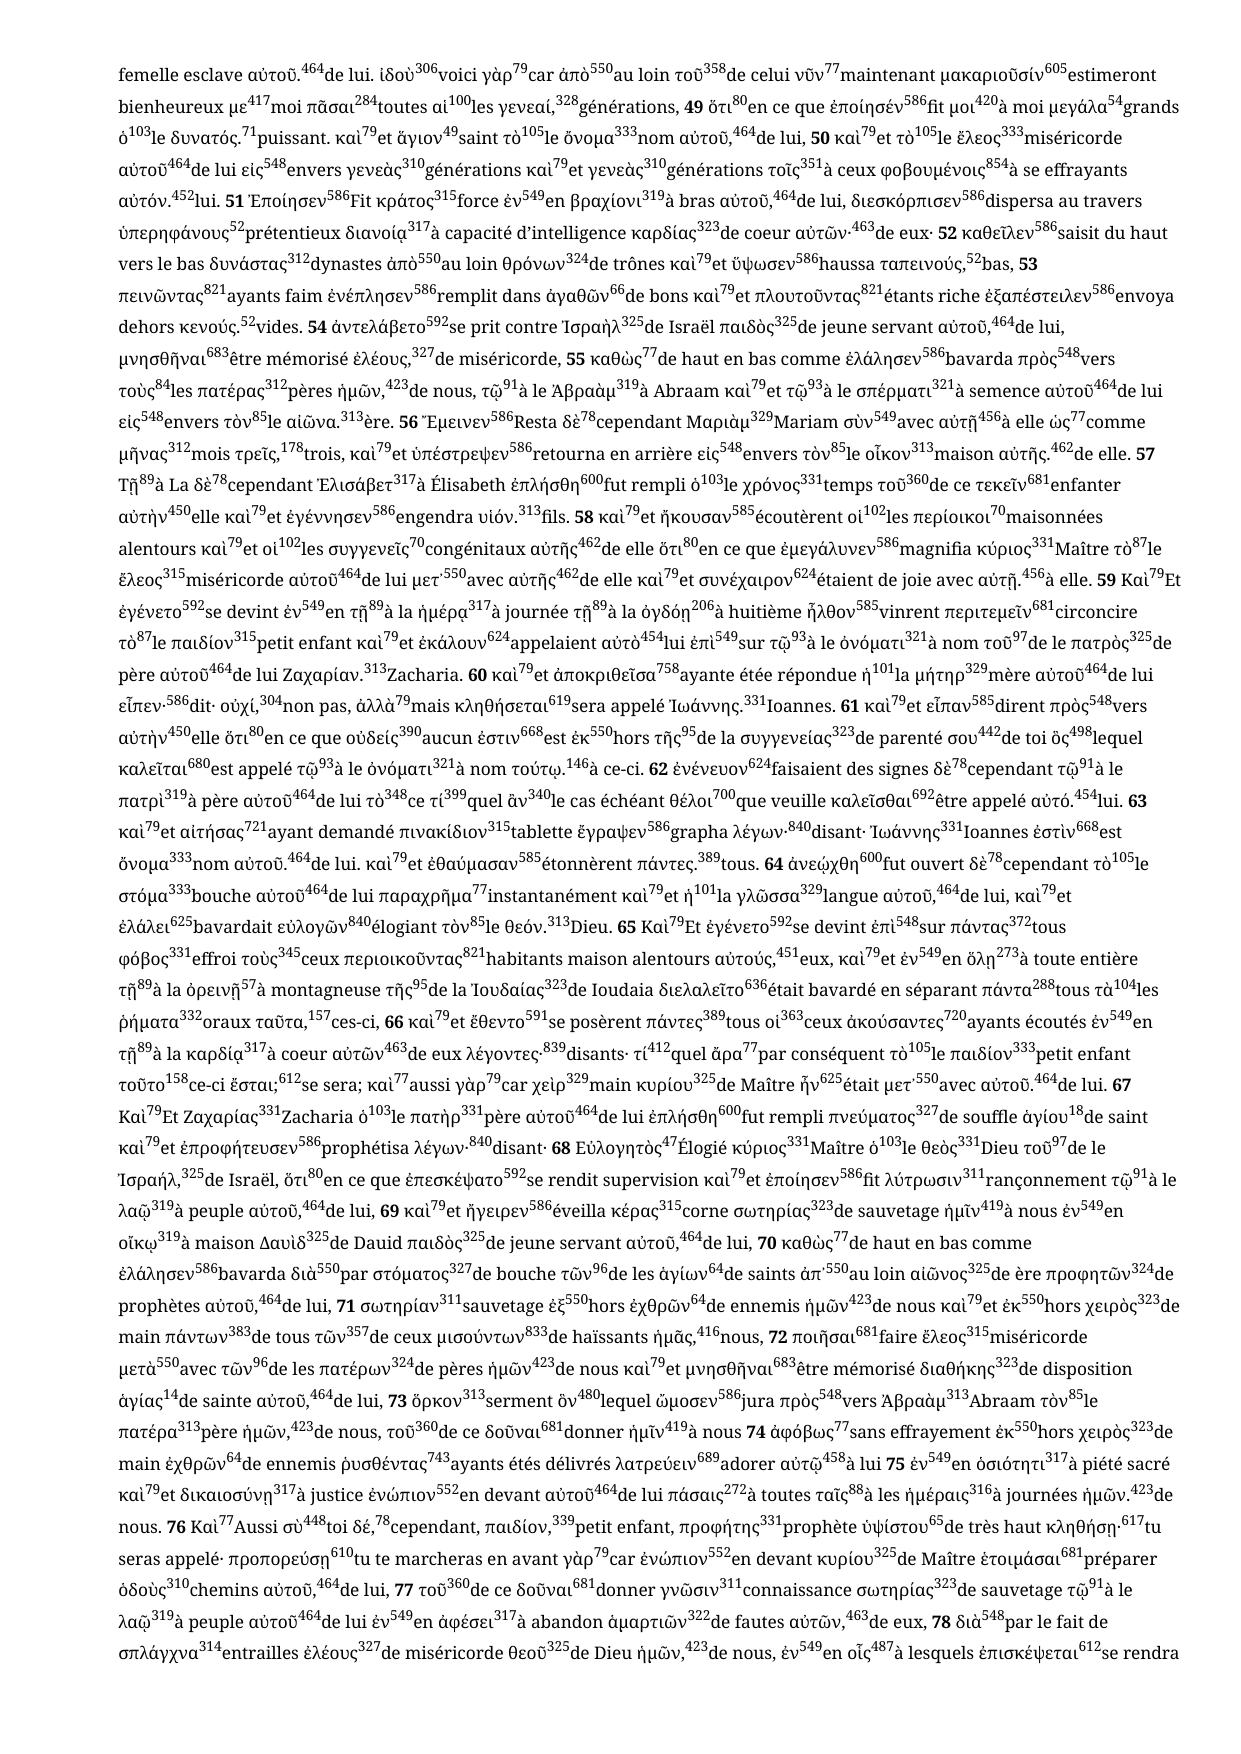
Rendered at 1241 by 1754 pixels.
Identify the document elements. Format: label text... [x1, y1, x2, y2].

text 1 Ἐπειδήπερ80Parce que donc certes πολλοὶ389nombreux ἐπεχείρησαν585mirent la main sur ἀνατάξασθαι682se ordonnancer de bas en haut διήγησιν311narration περὶ550autour τῶν98de les πεπληροφορημένων808de ayants étés colportés à plénitude ἐν549en ἡμῖν419à nous πραγμάτων,326de actes, 2 καθὼς77de haut en bas comme παρέδοσαν585livrèrent ἡμῖν419à nous οἱ363ceux ἀπ᾽550au loin ἀρχῆς323de origine αὐτόπται330témoins oculaires καὶ79et ὑπηρέται330ministres γενόμενοι739se ayants devenus τοῦ97de le λόγου,325de discours, 3 ἔδοξεν586estima κἀμοὶ420à et moi παρηκολουθηκότι774à ayant suivi à côté ἄνωθεν77d'en haut πᾶσιν379à tous ἀκριβῶς77exactement καθεξῆς77successivement σοι439à toi γράψαι,681grapher, κράτιστε27très fort Θεόφιλε,337Théophile, 4 ἵνα80afin que ἐπιγνῷς897que tu reconnaisses περὶ550autour ὧν491de lesquels κατηχήθης598tu fus catéchisé λόγων324de discours τὴν83la ἀσφάλειαν.311sécurité. 5 Ἐγένετο592Se devint ἐν549en ταῖς88à les ἡμέραις316à journées Ἡρῴδου325de Hérode βασιλέως325de roi τῆς95de la Ἰουδαίας323de Ioudaia ἱερεύς331sacrificateur τις287un quelconque ὀνόματι321à nom Ζαχαρίας331Zacharia ἐξ550hors ἐφημερίας323de sur journée Ἀβιά,325de Abia, καὶ79et γυνὴ329femme αὐτῷ458à lui ἐκ550hors τῶν94de les θυγατέρων322de filles Ἀαρὼν325de Aaron καὶ79et τὸ105le ὄνομα333nom αὐτῆς462de elle Ἐλισάβετ.329Élisabeth. 6 ἦσαν624étaient δὲ78cependant δίκαιοι46justes ἀμφότεροι286tous deux ἐναντίον552en-présence τοῦ97de le θεοῦ,325de Dieu, πορευόμενοι866se allants ἐν549en πάσαις272à toutes ταῖς88à les ἐντολαῖς316à commandements καὶ79et δικαιώμασιν320à actes de justifications τοῦ97de le κυρίου325de Maître ἄμεμπτοι.70sans blâmes. 7 καὶ79et οὐκ77non ἦν625était αὐτοῖς457à eux τέκνον,333enfant, καθότι80de haut en bas en ce que ἦν625était ἡ101la Ἐλισάβετ329Élisabeth στεῖρα,45stérile, καὶ79et ἀμφότεροι389tous deux προβεβηκότες782ayants avancés ἐν549en ταῖς88à les ἡμέραις316à journées αὐτῶν463de eux ἦσαν.624étaient. 8 Ἐγένετο592Se devint δὲ78cependant ἐν549en τῷ354à ce ἱερατεύειν689être sacrificateur αὐτὸν452lui ἐν549en τῇ89à la τάξει317à mise en ordre τῆς95de la ἐφημερίας323de sur journée αὐτοῦ464de lui ἔναντι552en-face τοῦ97de le θεοῦ,325de Dieu, 9 κατὰ548selon τὸ87le ἔθος315coutume τῆς95de la ἱερατείας323de sacrificature ἔλαχεν586obtint par le sort τοῦ360de ce θυμιᾶσαι681sacrifier l’encens εἰσελθὼν721ayant venu à l'intérieur εἰς548envers τὸν85le ναὸν313temple τοῦ97de le κυρίου,325de Maître, 10 καὶ79et πᾶν289tout τὸ105le πλῆθος333multitude ἦν625était τοῦ97de le λαοῦ325de peuple προσευχόμενον869se priant ἔξω77au-dehors τῇ89à la ὥρᾳ317à heure τοῦ99de le θυμιάματος.327de sacrifice de l'encens. 11 ὤφθη600fut vu δὲ78cependant αὐτῷ458à lui ἄγγελος331messager κυρίου325de Maître ἑστὼς783ayant dressé ἐκ550hors δεξιῶν66de droits τοῦ99de le θυσιαστηρίου327de autel des sacrifices τοῦ99de le θυμιάματος.327de sacrifice de l'encens. 12 καὶ79et ἐταράχθη600fut troublé Ζαχαρίας331Zacharia ἰδὼν721ayant vu καὶ79et φόβος331effroi ἐπέπεσεν586tomba dessus ἐπ᾽548sur αὐτόν.452lui. 13 εἶπεν586dit δὲ78cependant πρὸς548vers αὐτὸν452lui ὁ103le ἄγγελος·331messager· μὴ77ne pas φοβοῦ,574te effraie, Ζαχαρία,337Zacharia, διότι80parce que εἰσηκούσθη600fut écouté envers ἡ101la δέησίς329supplication σου,442de toi, καὶ79et ἡ101la γυνή329femme σου442de toi Ἐλισάβετ329Élisabeth γεννήσει606engendrera υἱόν313fils σοι439à toi καὶ79et καλέσεις604tu appelleras τὸ87le ὄνομα315nom αὐτοῦ464de lui Ἰωάννην.313Ioannes. 14 καὶ79et ἔσται612se sera χαρά329joie σοι439à toi καὶ79et ἀγαλλίασις329exultation καὶ79et πολλοὶ389nombreux ἐπὶ549sur τῇ89à la γενέσει317à genèse αὐτοῦ464de lui χαρήσονται.618seront été de joie. 15 ἔσται612se sera γὰρ79car μέγας47grand ἐνώπιον552en devant [τοῦ]97[de le] κυρίου,325de Maître, καὶ79et οἶνον313vin καὶ79et σίκερα315boisson enivrante οὐ77non μὴ77ne pas πίῃ,899que boive, καὶ79et πνεύματος327de souffle ἁγίου18de saint πλησθήσεται619sera rempli ἔτι77encore ἐκ550hors κοιλίας323de cavité ventrale μητρὸς323de mère αὐτοῦ,464de lui, 16 καὶ79et πολλοὺς372nombreux τῶν96de les υἱῶν324de fils Ἰσραὴλ325de Israël ἐπιστρέψει606tournera sur ἐπὶ548sur κύριον313Maître τὸν85le θεὸν313Dieu αὐτῶν.463de eux. 17 καὶ79et αὐτὸς469lui προελεύσεται612se viendra devant ἐνώπιον552en devant αὐτοῦ464de lui ἐν549en πνεύματι321à souffle καὶ79et δυνάμει317à puissance Ἠλίᾳ,319à Élia, ἐπιστρέψαι681tourner sur καρδίας310coeurs πατέρων324de pères ἐπὶ548sur τέκνα314enfants καὶ79et ἀπειθεῖς52désobéissants ἐν549en φρονήσει317à pensivité δικαίων,64de justes, ἑτοιμάσαι681préparer κυρίῳ319à Maître λαὸν313peuple κατεσκευασμένον.796ayant été préparé de haut en bas. 18 καὶ79et εἶπεν586dit Ζαχαρίας331Zacharia πρὸς548vers τὸν85le ἄγγελον·313messager· κατὰ548selon τί399quel γνώσομαι608je me connaîtrai τοῦτο;348ce-ci; ἐγὼ431moi γάρ79car εἰμι664je suis πρεσβύτης331homme ancien καὶ79et ἡ101la γυνή329femme μου424de moi προβεβηκυῖα781ayante avancée ἐν549en ταῖς88à les ἡμέραις316à journées αὐτῆς.462de elle. 19 καὶ79et ἀποκριθεὶς760ayant été répondu ὁ103le ἄγγελος331messager εἶπεν586dit αὐτῷ·458à lui· ἐγώ431moi εἰμι664je suis Γαβριὴλ331Gabriel ὁ364celui παρεστηκὼς783ayant dressé à côté ἐνώπιον552en devant τοῦ97de le θεοῦ325de Dieu καὶ79et ἀπεστάλην596je fus envoyé λαλῆσαι681bavarder πρὸς548vers σὲ437toi καὶ79et εὐαγγελίσασθαί682se évangéliser σοι439à toi ταῦτα·347ces-ci· 20 καὶ79et ἰδοὺ306voici ἔσῃ610tu te seras σιωπῶν840silençant καὶ79et μὴ77ne pas δυνάμενος867se pouvant λαλῆσαι681bavarder ἄχρι552jusqu'à l'extrémité ἧς148de laquelle ἡμέρας323de journée γένηται905que se devienne ταῦτα,365ces-ci, ἀνθ᾽550contre ὧν491de lesquels οὐκ77non ἐπίστευσας584tu crus τοῖς90à les λόγοις318à discours μου,424de moi, οἵτινες497lesquels des quelconques πληρωθήσονται618seront fait plénitude εἰς548envers τὸν85le καιρὸν313moment αὐτῶν.463de eux. 21 Καὶ79Et ἦν625était ὁ103le λαὸς331peuple προσδοκῶν840attendant τὸν85le Ζαχαρίαν313Zacharia καὶ79et ἐθαύμαζον624étonnaient ἐν549en τῷ354à ce χρονίζειν689temporiser αὐτόν452lui ἐν549en τῷ91à le ναῷ.319à temple. 22 ἐξελθὼν721ayant sorti δὲ78cependant οὐκ77non ἐδύνατο631se pouvait λαλῆσαι681bavarder αὐτοῖς,457à eux, καὶ79et ἐπέγνωσαν585reconnurent ὅτι80en ce que ὀπτασίαν311apparition ἑώρακεν642a vu ἐν549en τῷ91à le ναῷ·319à temple· καὶ79et αὐτὸς469lui ἦν625était διανεύων840faisant signe en long αὐτοῖς457à eux καὶ79et διέμενεν625restait constamment κωφός.47sourd muet. 23 καὶ79et ἐγένετο592se devint ὡς80comme ἐπλήσθησαν599furent rempli αἱ100les ἡμέραι328journées τῆς95de la λειτουργίας323de liturgie αὐτοῦ,464de lui, ἀπῆλθεν586éloigna εἰς548envers τὸν85le οἶκον313maison αὐτοῦ.464de lui. 24 Μετὰ548Après δὲ78cependant ταύτας135celles-ci τὰς82les ἡμέρας310journées συνέλαβεν586prit ensemble Ἐλισάβετ329Élisabeth ἡ101la γυνὴ329femme αὐτοῦ464de lui καὶ79et περιέκρυβεν625cryptait autour ἑαυτὴν526elle-même μῆνας312mois πέντε178cinq λέγουσα838disante 25 ὅτι80en ce que οὕτως77ainsi μοι420à moi πεποίηκεν642a fait κύριος331Maître ἐν549en ἡμέραις316à journées αἷς483à lesquelles ἐπεῖδεν586vit dessus ἀφελεῖν681saisir au loin ὄνειδός315opprobre μου424de moi ἐν549en ἀνθρώποις.318à êtres humains. 26 Ἐν549En δὲ78cependant τῷ91à le μηνὶ319à mois τῷ91à le ἕκτῳ207à sixième ἀπεστάλη600fut envoyé ὁ103le ἄγγελος331messager Γαβριὴλ331Gabriel ἀπὸ550au loin τοῦ97de le θεοῦ325de Dieu εἰς548envers πόλιν311cité τῆς95de la Γαλιλαίας323de Galilée ᾗ484à laquelle ὄνομα333nom Ναζαρὲθ329Nazareth 27 πρὸς548vers παρθένον311vierge ἐμνηστευμένην794ayante étée fiancée ἀνδρὶ319à homme ᾧ486à lequel ὄνομα333nom Ἰωσὴφ331Ioseph ἐξ550hors οἴκου325de maison Δαυὶδ325de Dauid καὶ79et τὸ105le ὄνομα333nom τῆς95de la παρθένου323de vierge Μαριάμ.329Mariam. 28 καὶ79et εἰσελθὼν721ayant venu à l'intérieur πρὸς548vers αὐτὴν450elle ὁ103le ἄγγελος331messager εἶπεν·586dit· χαῖρε,308sois de joie, κεχαριτωμένη,816ayante étée graciée, ὁ103le κύριος331Maître μετὰ550avec σοῦ.442de toi. 29 ἡ467celle δὲ78cependant ἐπὶ549sur τῷ91à le λόγῳ319à discours διεταράχθη600fut perturbé entièrement καὶ79et διελογίζετο631se calculait au-travers ποταπὸς410de quel sorte εἴη700que soit ὁ103le ἀσπασμὸς331salutation οὗτος.156celui-ci. 30 Καὶ79Et εἶπεν586dit ὁ103le ἄγγελος331messager αὐτῇ·456à elle· μὴ77ne pas φοβοῦ,574te effraie, Μαριάμ,335Mariam, εὗρες584tu trouvas γὰρ79car χάριν311grâce παρὰ549à côté τῷ91à le θεῷ.319à Dieu. 31 καὶ79et ἰδοὺ306voici συλλήμψῃ610tu te prendras ensemble ἐν549en γαστρὶ317à ventre καὶ79et τέξῃ610tu te enfanteras υἱὸν313fils καὶ79et καλέσεις604tu appelleras τὸ87le ὄνομα315nom αὐτοῦ464de lui Ἰησοῦν.313Iésous. 32 οὗτος364celui-ci ἔσται612se sera μέγας47grand καὶ79et υἱὸς331fils ὑψίστου65de très haut κληθήσεται619sera appelé καὶ79et δώσει606donnera αὐτῷ458à lui κύριος331Maître ὁ103le θεὸς331Dieu τὸν85le θρόνον313trône Δαυὶδ325de Dauid τοῦ97de le πατρὸς325de père αὐτοῦ,464de lui, 33 καὶ79et βασιλεύσει606sera roi ἐπὶ548sur τὸν85le οἶκον313maison Ἰακὼβ325de Iakob εἰς548envers τοὺς84les αἰῶνας312ères καὶ79et τῆς95de la βασιλείας323de royauté αὐτοῦ464de lui οὐκ77non ἔσται612se sera τέλος.333achèvement. 34 εἶπεν586dit δὲ78cependant Μαριὰμ329Mariam πρὸς548vers τὸν85le ἄγγελον·313messager· πῶς77comment? ἔσται612se sera τοῦτο,366ce-ci, ἐπεὶ80puisque ἄνδρα313homme οὐ77non γινώσκω;664je connais; 35 καὶ79et ἀποκριθεὶς760ayant été répondu ὁ103le ἄγγελος331messager εἶπεν586dit αὐτῇ·456à elle· πνεῦμα333souffle ἅγιον24saint ἐπελεύσεται612se viendra sur ἐπὶ548sur σὲ437toi καὶ79et δύναμις329puissance ὑψίστου65de très haut ἐπισκιάσει606ombrera sur σοι·439à toi· διὸ79c'est pourquoi καὶ77aussi τὸ105le γεννώμενον893étant engendré ἅγιον73saint κληθήσεται619sera appelé υἱὸς331fils θεοῦ.325de Dieu. 36 καὶ79et ἰδοὺ306voici Ἐλισάβετ329Élisabeth ἡ101la συγγενίς329parente σου442de toi καὶ77aussi αὐτὴ467elle συνείληφεν642a pris ensemble υἱὸν313fils ἐν549en γήρει321à vétusté αὐτῆς462de elle καὶ79et οὗτος156celui-ci μὴν331mois ἕκτος213sixième ἐστὶν668est αὐτῇ456à elle τῇ484à celle καλουμένῃ878à étante appelée στείρᾳ·36à stérile· 37 ὅτι80en ce que οὐκ77non ἀδυνατήσει606sera impuissant παρὰ550à côté τοῦ97de le θεοῦ325de Dieu πᾶν289tout ῥῆμα.333oral. 38 εἶπεν586dit δὲ78cependant Μαριάμ·329Mariam· ἰδοὺ306voici ἡ101la δούλη329femelle esclave κυρίου·325de Maître· γένοιτό696que se devienne μοι420à moi κατὰ548selon τὸ87le ῥῆμά315oral σου.442de toi. Καὶ79Et ἀπῆλθεν586éloigna ἀπ᾽550au loin αὐτῆς462de elle ὁ103le ἄγγελος.331messager. 39 Ἀναστᾶσα719Ayante redressée δὲ78cependant Μαριὰμ329Mariam ἐν549en ταῖς88à les ἡμέραις316à journées ταύταις141à celles-ci ἐπορεύθη600fut allé εἰς548envers τὴν83la ὀρεινὴν51montagneuse μετὰ550avec σπουδῆς323de hâte εἰς548envers πόλιν311cité Ἰούδα,325de Iouda, 40 καὶ79et εἰσῆλθεν586vint à l'intérieur εἰς548envers τὸν85le οἶκον313maison Ζαχαρίου325de Zacharia καὶ79et ἠσπάσατο592se salua τὴν83la Ἐλισάβετ.311Élisabeth. 41 καὶ79et ἐγένετο592se devint ὡς80comme ἤκουσεν586écouta τὸν85le ἀσπασμὸν313salutation τῆς95de la Μαρίας323de Maria ἡ101la Ἐλισάβετ,329Élisabeth, ἐσκίρτησεν586tressaillit τὸ105le βρέφος333bébé ἐν549en τῇ89à la κοιλίᾳ317à cavité ventrale αὐτῆς,462de elle, καὶ79et ἐπλήσθη600fut rempli πνεύματος327de souffle ἁγίου18de saint ἡ101la Ἐλισάβετ,329Élisabeth, 42 καὶ79et ἀνεφώνησεν586sonna de voix de bas en haut κραυγῇ317à cri μεγάλῃ8à grande καὶ79et εἶπεν·586dit· εὐλογημένη811ayante étée élogiée σὺ448toi ἐν549en γυναιξὶν316à femmes καὶ79et εὐλογημένος813ayant été élogié ὁ103le καρπὸς331fruit τῆς95de la κοιλίας323de cavité ventrale σου.442de toi. 43 καὶ79et πόθεν77d'où? μοι420à moi τοῦτο366ce-ci ἵνα77afin que ἔλθῃ899que vienne ἡ101la μήτηρ329mère τοῦ97de le κυρίου325de Maître μου424de moi πρὸς548vers ἐμέ;417moi; 44 ἰδοὺ306voici γὰρ79car ὡς80comme ἐγένετο592se devint ἡ101la φωνὴ329son de voix τοῦ97de le ἀσπασμοῦ325de salutation σου442de toi εἰς548envers τὰ86les ὦτά314oreilles μου,424de moi, ἐσκίρτησεν586tressaillit ἐν549en ἀγαλλιάσει317à exultation τὸ105le βρέφος333bébé ἐν549en τῇ89à la κοιλίᾳ317à cavité ventrale μου.424de moi. 45 καὶ79et μακαρία45bienheureuse ἡ362celle πιστεύσασα719ayante crue ὅτι80en ce que ἔσται612se sera τελείωσις329perfectionnement τοῖς353à ces λελαλημένοις802à ayants étés bavardés αὐτῇ456à elle παρὰ550à côté κυρίου.325de Maître. 46 Καὶ79Et εἶπεν586dit Μαριάμ·329Mariam· Μεγαλύνει668Magnifie ἡ101la ψυχή329âme μου424de moi τὸν85le κύριον,313Maître, 47 καὶ79et ἠγαλλίασεν586exulta τὸ105le πνεῦμά333souffle μου424de moi ἐπὶ549sur τῷ91à le θεῷ319à Dieu τῷ91à le σωτῆρί319à sauveur μου,424de moi, 48 ὅτι80en ce que ἐπέβλεψεν586regarda sur ἐπὶ548sur τὴν83la ταπείνωσιν311bassesse τῆς95de la δούλης323de femelle esclave αὐτοῦ.464de lui. ἰδοὺ306voici γὰρ79car ἀπὸ550au loin τοῦ358de celui νῦν77maintenant μακαριοῦσίν605estimeront bienheureux με417moi πᾶσαι284toutes αἱ100les γενεαί,328générations, 49 ὅτι80en ce que ἐποίησέν586fit μοι420à moi μεγάλα54grands ὁ103le δυνατός.71puissant. καὶ79et ἅγιον49saint τὸ105le ὄνομα333nom αὐτοῦ,464de lui, 50 καὶ79et τὸ105le ἔλεος333miséricorde αὐτοῦ464de lui εἰς548envers γενεὰς310générations καὶ79et γενεὰς310générations τοῖς351à ceux φοβουμένοις854à se effrayants αὐτόν.452lui. 51 Ἐποίησεν586Fit κράτος315force ἐν549en βραχίονι319à bras αὐτοῦ,464de lui, διεσκόρπισεν586dispersa au travers ὑπερηφάνους52prétentieux διανοίᾳ317à capacité d’intelligence καρδίας323de coeur αὐτῶν·463de eux· 52 καθεῖλεν586saisit du haut vers le bas δυνάστας312dynastes ἀπὸ550au loin θρόνων324de trônes καὶ79et ὕψωσεν586haussa ταπεινούς,52bas, 53 πεινῶντας821ayants faim ἐνέπλησεν586remplit dans ἀγαθῶν66de bons καὶ79et πλουτοῦντας821étants riche ἐξαπέστειλεν586envoya dehors κενούς.52vides. 54 ἀντελάβετο592se prit contre Ἰσραὴλ325de Israël παιδὸς325de jeune servant αὐτοῦ,464de lui, μνησθῆναι683être mémorisé ἐλέους,327de miséricorde, 55 καθὼς77de haut en bas comme ἐλάλησεν586bavarda πρὸς548vers τοὺς84les πατέρας312pères ἡμῶν,423de nous, τῷ91à le Ἀβραὰμ319à Abraam καὶ79et τῷ93à le σπέρματι321à semence αὐτοῦ464de lui εἰς548envers τὸν85le αἰῶνα.313ère. 56 Ἔμεινεν586Resta δὲ78cependant Μαριὰμ329Mariam σὺν549avec αὐτῇ456à elle ὡς77comme μῆνας312mois τρεῖς,178trois, καὶ79et ὑπέστρεψεν586retourna en arrière εἰς548envers τὸν85le οἶκον313maison αὐτῆς.462de elle. 57 Τῇ89à La δὲ78cependant Ἐλισάβετ317à Élisabeth ἐπλήσθη600fut rempli ὁ103le χρόνος331temps τοῦ360de ce τεκεῖν681enfanter αὐτὴν450elle καὶ79et ἐγέννησεν586engendra υἱόν.313fils. 58 καὶ79et ἤκουσαν585écoutèrent οἱ102les περίοικοι70maisonnées alentours καὶ79et οἱ102les συγγενεῖς70congénitaux αὐτῆς462de elle ὅτι80en ce que ἐμεγάλυνεν586magnifia κύριος331Maître τὸ87le ἔλεος315miséricorde αὐτοῦ464de lui μετ᾽550avec αὐτῆς462de elle καὶ79et συνέχαιρον624étaient de joie avec αὐτῇ.456à elle. 59 Καὶ79Et ἐγένετο592se devint ἐν549en τῇ89à la ἡμέρᾳ317à journée τῇ89à la ὀγδόῃ206à huitième ἦλθον585vinrent περιτεμεῖν681circoncire τὸ87le παιδίον315petit enfant καὶ79et ἐκάλουν624appelaient αὐτὸ454lui ἐπὶ549sur τῷ93à le ὀνόματι321à nom τοῦ97de le πατρὸς325de père αὐτοῦ464de lui Ζαχαρίαν.313Zacharia. 60 καὶ79et ἀποκριθεῖσα758ayante étée répondue ἡ101la μήτηρ329mère αὐτοῦ464de lui εἶπεν·586dit· οὐχί,304non pas, ἀλλὰ79mais κληθήσεται619sera appelé Ἰωάννης.331Ioannes. 61 καὶ79et εἶπαν585dirent πρὸς548vers αὐτὴν450elle ὅτι80en ce que οὐδείς390aucun ἐστιν668est ἐκ550hors τῆς95de la συγγενείας323de parenté σου442de toi ὃς498lequel καλεῖται680est appelé τῷ93à le ὀνόματι321à nom τούτῳ.146à ce-ci. 62 ἐνένευον624faisaient des signes δὲ78cependant τῷ91à le πατρὶ319à père αὐτοῦ464de lui τὸ348ce τί399quel ἂν340le cas échéant θέλοι700que veuille καλεῖσθαι692être appelé αὐτό.454lui. 63 καὶ79et αἰτήσας721ayant demandé πινακίδιον315tablette ἔγραψεν586grapha λέγων·840disant· Ἰωάννης331Ioannes ἐστὶν668est ὄνομα333nom αὐτοῦ.464de lui. καὶ79et ἐθαύμασαν585étonnèrent πάντες.389tous. 64 ἀνεῴχθη600fut ouvert δὲ78cependant τὸ105le στόμα333bouche αὐτοῦ464de lui παραχρῆμα77instantanément καὶ79et ἡ101la γλῶσσα329langue αὐτοῦ,464de lui, καὶ79et ἐλάλει625bavardait εὐλογῶν840élogiant τὸν85le θεόν.313Dieu. 65 Καὶ79Et ἐγένετο592se devint ἐπὶ548sur πάντας372tous φόβος331effroi τοὺς345ceux περιοικοῦντας821habitants maison alentours αὐτούς,451eux, καὶ79et ἐν549en ὅλῃ273à toute entière τῇ89à la ὀρεινῇ57à montagneuse τῆς95de la Ἰουδαίας323de Ioudaia διελαλεῖτο636était bavardé en séparant πάντα288tous τὰ104les ῥήματα332oraux ταῦτα,157ces-ci, 66 καὶ79et ἔθεντο591se posèrent πάντες389tous οἱ363ceux ἀκούσαντες720ayants écoutés ἐν549en τῇ89à la καρδίᾳ317à coeur αὐτῶν463de eux λέγοντες·839disants· τί412quel ἄρα77par conséquent τὸ105le παιδίον333petit enfant τοῦτο158ce-ci ἔσται;612se sera; καὶ77aussi γὰρ79car χεὶρ329main κυρίου325de Maître ἦν625était μετ᾽550avec αὐτοῦ.464de lui. 67 Καὶ79Et Ζαχαρίας331Zacharia ὁ103le πατὴρ331père αὐτοῦ464de lui ἐπλήσθη600fut rempli πνεύματος327de souffle ἁγίου18de saint καὶ79et ἐπροφήτευσεν586prophétisa λέγων·840disant· 68 Εὐλογητὸς47Élogié κύριος331Maître ὁ103le θεὸς331Dieu τοῦ97de le Ἰσραήλ,325de Israël, ὅτι80en ce que ἐπεσκέψατο592se rendit supervision καὶ79et ἐποίησεν586fit λύτρωσιν311rançonnement τῷ91à le λαῷ319à peuple αὐτοῦ,464de lui, 69 καὶ79et ἤγειρεν586éveilla κέρας315corne σωτηρίας323de sauvetage ἡμῖν419à nous ἐν549en οἴκῳ319à maison Δαυὶδ325de Dauid παιδὸς325de jeune servant αὐτοῦ,464de lui, 70 καθὼς77de haut en bas comme ἐλάλησεν586bavarda διὰ550par στόματος327de bouche τῶν96de les ἁγίων64de saints ἀπ᾽550au loin αἰῶνος325de ère προφητῶν324de prophètes αὐτοῦ,464de lui, 71 σωτηρίαν311sauvetage ἐξ550hors ἐχθρῶν64de ennemis ἡμῶν423de nous καὶ79et ἐκ550hors χειρὸς323de main πάντων383de tous τῶν357de ceux μισούντων833de haïssants ἡμᾶς,416nous, 72 ποιῆσαι681faire ἔλεος315miséricorde μετὰ550avec τῶν96de les πατέρων324de pères ἡμῶν423de nous καὶ79et μνησθῆναι683être mémorisé διαθήκης323de disposition ἁγίας14de sainte αὐτοῦ,464de lui, 73 ὅρκον313serment ὃν480lequel ὤμοσεν586jura πρὸς548vers Ἀβραὰμ313Abraam τὸν85le πατέρα313père ἡμῶν,423de nous, τοῦ360de ce δοῦναι681donner ἡμῖν419à nous 74 ἀφόβως77sans effrayement ἐκ550hors χειρὸς323de main ἐχθρῶν64de ennemis ῥυσθέντας743ayants étés délivrés λατρεύειν689adorer αὐτῷ458à lui 75 ἐν549en ὁσιότητι317à piété sacré καὶ79et δικαιοσύνῃ317à justice ἐνώπιον552en devant αὐτοῦ464de lui πάσαις272à toutes ταῖς88à les ἡμέραις316à journées ἡμῶν.423de nous. 76 Καὶ77Aussi σὺ448toi δέ,78cependant, παιδίον,339petit enfant, προφήτης331prophète ὑψίστου65de très haut κληθήσῃ·617tu seras appelé· προπορεύσῃ610tu te marcheras en avant γὰρ79car ἐνώπιον552en devant κυρίου325de Maître ἑτοιμάσαι681préparer ὁδοὺς310chemins αὐτοῦ,464de lui, 77 τοῦ360de ce δοῦναι681donner γνῶσιν311connaissance σωτηρίας323de sauvetage τῷ91à le λαῷ319à peuple αὐτοῦ464de lui ἐν549en ἀφέσει317à abandon ἁμαρτιῶν322de fautes αὐτῶν,463de eux, 78 διὰ548par le fait de σπλάγχνα314entrailles ἐλέους327de miséricorde θεοῦ325de Dieu ἡμῶν,423de nous, ἐν549en οἷς487à lesquels ἐπισκέψεται612se rendra supervision ἡμᾶς416nous ἀνατολὴ329levant ἐξ550hors ὕψους,327de hauteur, 79 ἐπιφᾶναι681briller sur τοῖς351à ceux ἐν549en σκότει321à ténèbre καὶ79et σκιᾷ317à ombre θανάτου325de trépas καθημένοις,854à se étants assis, τοῦ360de ce κατευθῦναι681diriger droit de haut en bas τοὺς84les πόδας312pieds ἡμῶν423de nous εἰς548envers ὁδὸν311chemin εἰρήνης.323de paix. 80 Τὸ105Le δὲ78cependant παιδίον333petit enfant ηὔξανεν625croissait καὶ79et ἐκραταιοῦτο636était fortifié πνεύματι,321à souffle, καὶ79et ἦν625était ἐν549en ταῖς88à les ἐρήμοις56à désertes ἕως552jusqu'à ce que ἡμέρας323de journée ἀναδείξεως323de présentation de bas en haut αὐτοῦ464de lui πρὸς548vers τὸν85le Ἰσραήλ.313Israël. [118, 59, 1181, 1665]
